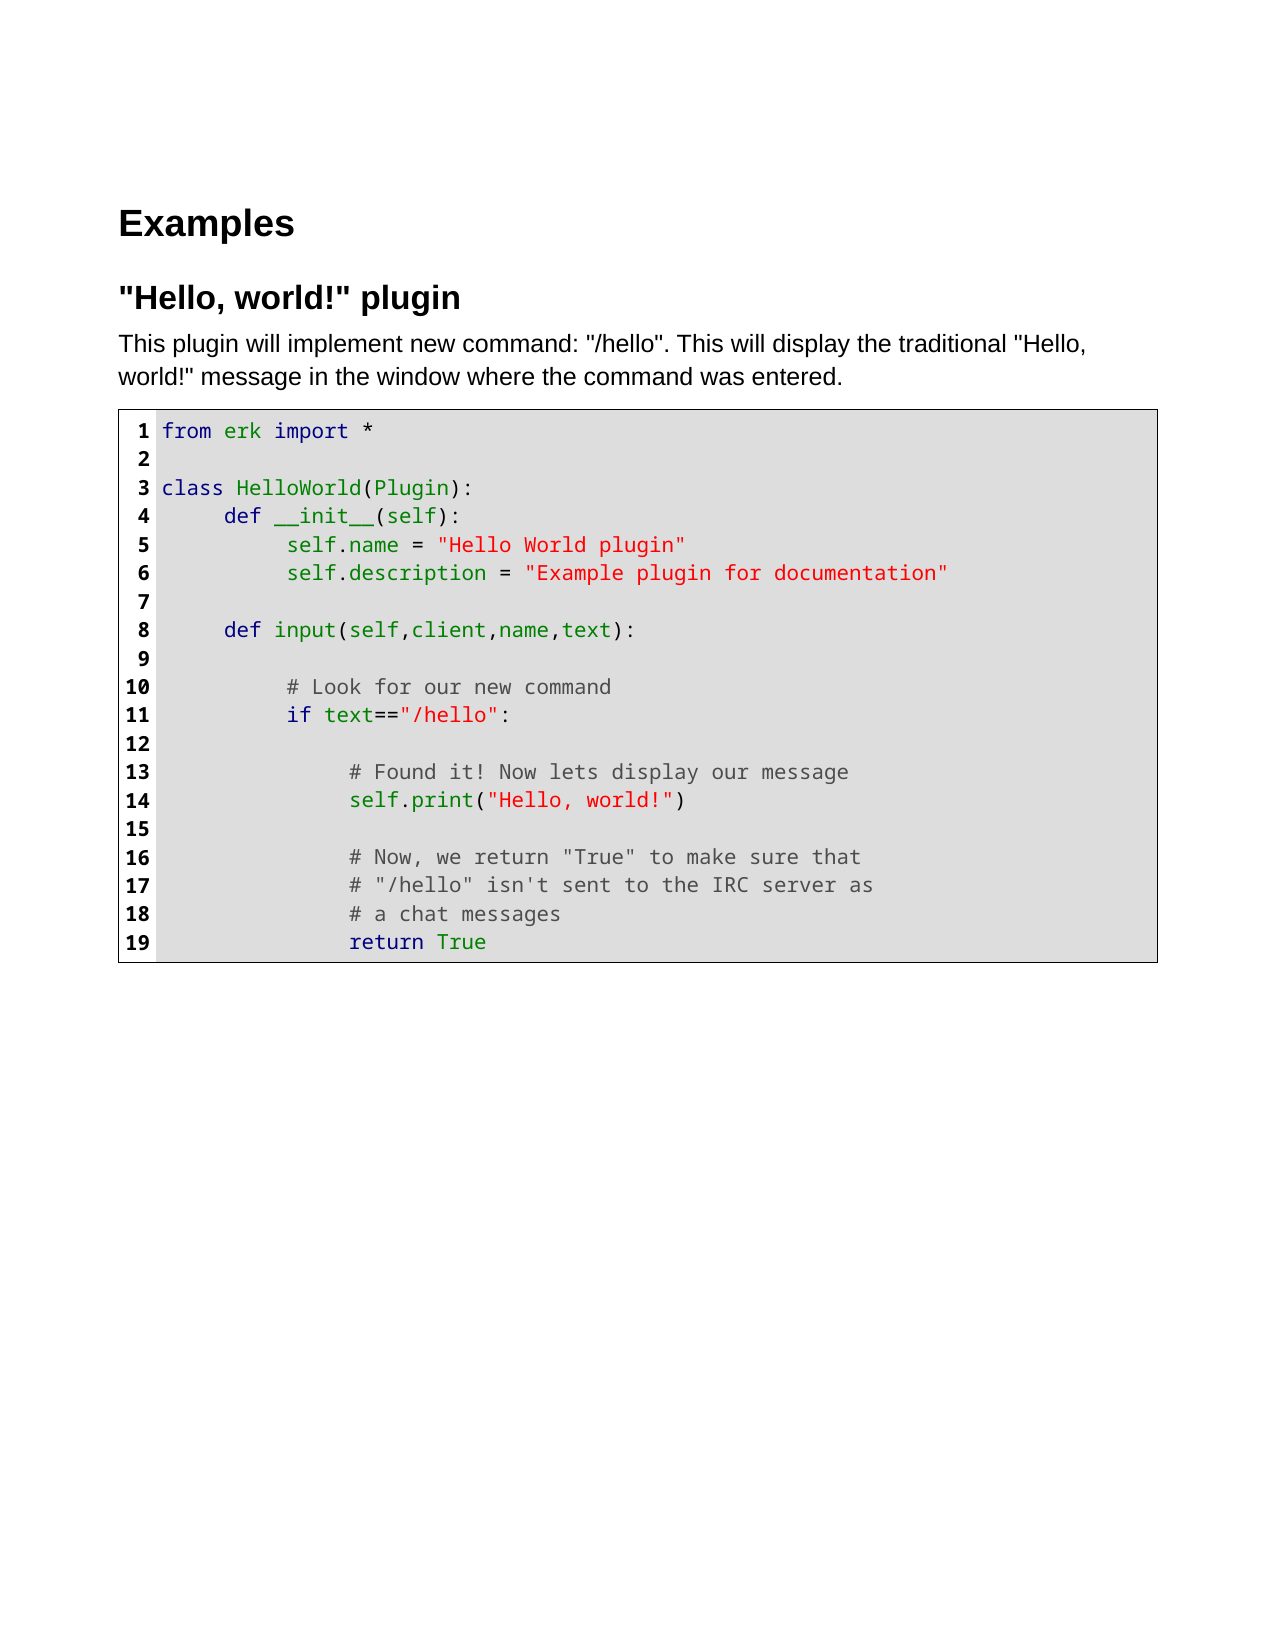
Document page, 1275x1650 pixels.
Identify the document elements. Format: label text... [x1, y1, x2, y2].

table_header from erk import * class HelloWorld(Plugin): def __init__(self): self.name = "Hello World plugin" self.description = "Example plugin for documentation" def input(self,client,name,text): # Look for our new command if text=="/hello": # Found it! Now lets display our message self.print("Hello, world!") # Now, we return "True" to make sure that # "/hello" isn't sent to the IRC server as # a chat messages return True [156, 410, 1157, 962]
subtitle Examples [118, 201, 1157, 244]
subtitle "Hello, world!" plugin [118, 278, 1157, 316]
text This plugin will implement new command: "/hello". This will display the traditional "Hello, world!" message in the window where the command was entered. [118, 329, 1157, 391]
table_header 1 2 3 4 5 6 7 8 9 10 11 12 13 14 15 16 17 18 19 [119, 410, 156, 962]
